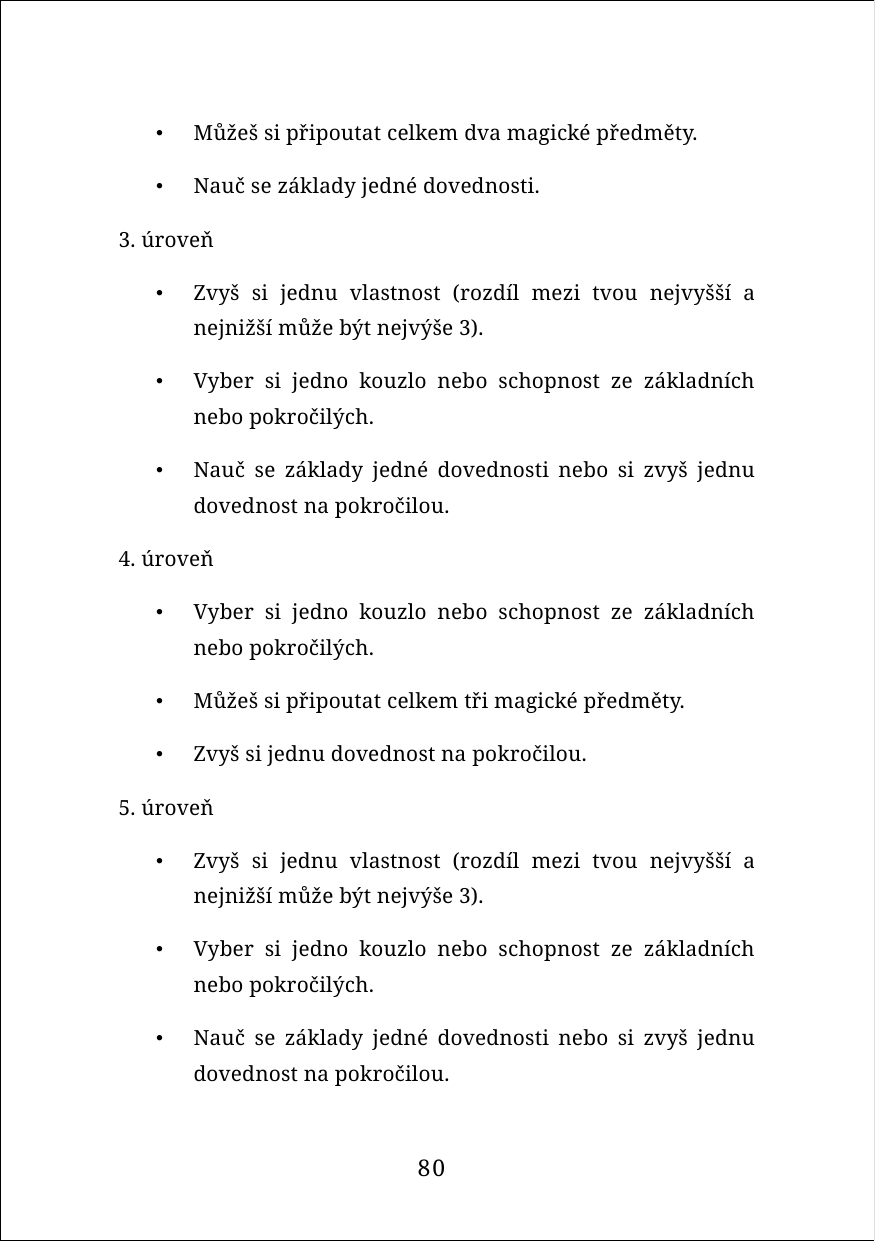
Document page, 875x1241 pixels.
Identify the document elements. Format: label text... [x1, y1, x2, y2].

text 4. úroveň [118, 544, 756, 573]
list Zvyš si jednu vlastnost (rozdíl mezi tvou nejvyšší a nejnižší může být nejvýše 3). [156, 846, 756, 910]
list Vyber si jedno kouzlo nebo schopnost ze základních nebo pokročilých. [156, 934, 756, 998]
list Můžeš si připoutat celkem dva magické předměty. [156, 118, 756, 147]
list Nauč se základy jedné dovednosti. [156, 171, 756, 200]
list Vyber si jedno kouzlo nebo schopnost ze základních nebo pokročilých. [156, 367, 756, 431]
list Nauč se základy jedné dovednosti nebo si zvyš jednu dovednost na pokročilou. [156, 455, 756, 519]
text 3. úroveň [118, 225, 756, 253]
text 5. úroveň [118, 793, 756, 821]
list Nauč se základy jedné dovednosti nebo si zvyš jednu dovednost na pokročilou. [156, 1023, 756, 1087]
list Můžeš si připoutat celkem tři magické předměty. [156, 686, 756, 714]
list Zvyš si jednu dovednost na pokročilou. [156, 739, 756, 768]
list Vyber si jedno kouzlo nebo schopnost ze základních nebo pokročilých. [156, 597, 756, 661]
list Zvyš si jednu vlastnost (rozdíl mezi tvou nejvyšší a nejnižší může být nejvýše 3). [156, 278, 756, 342]
